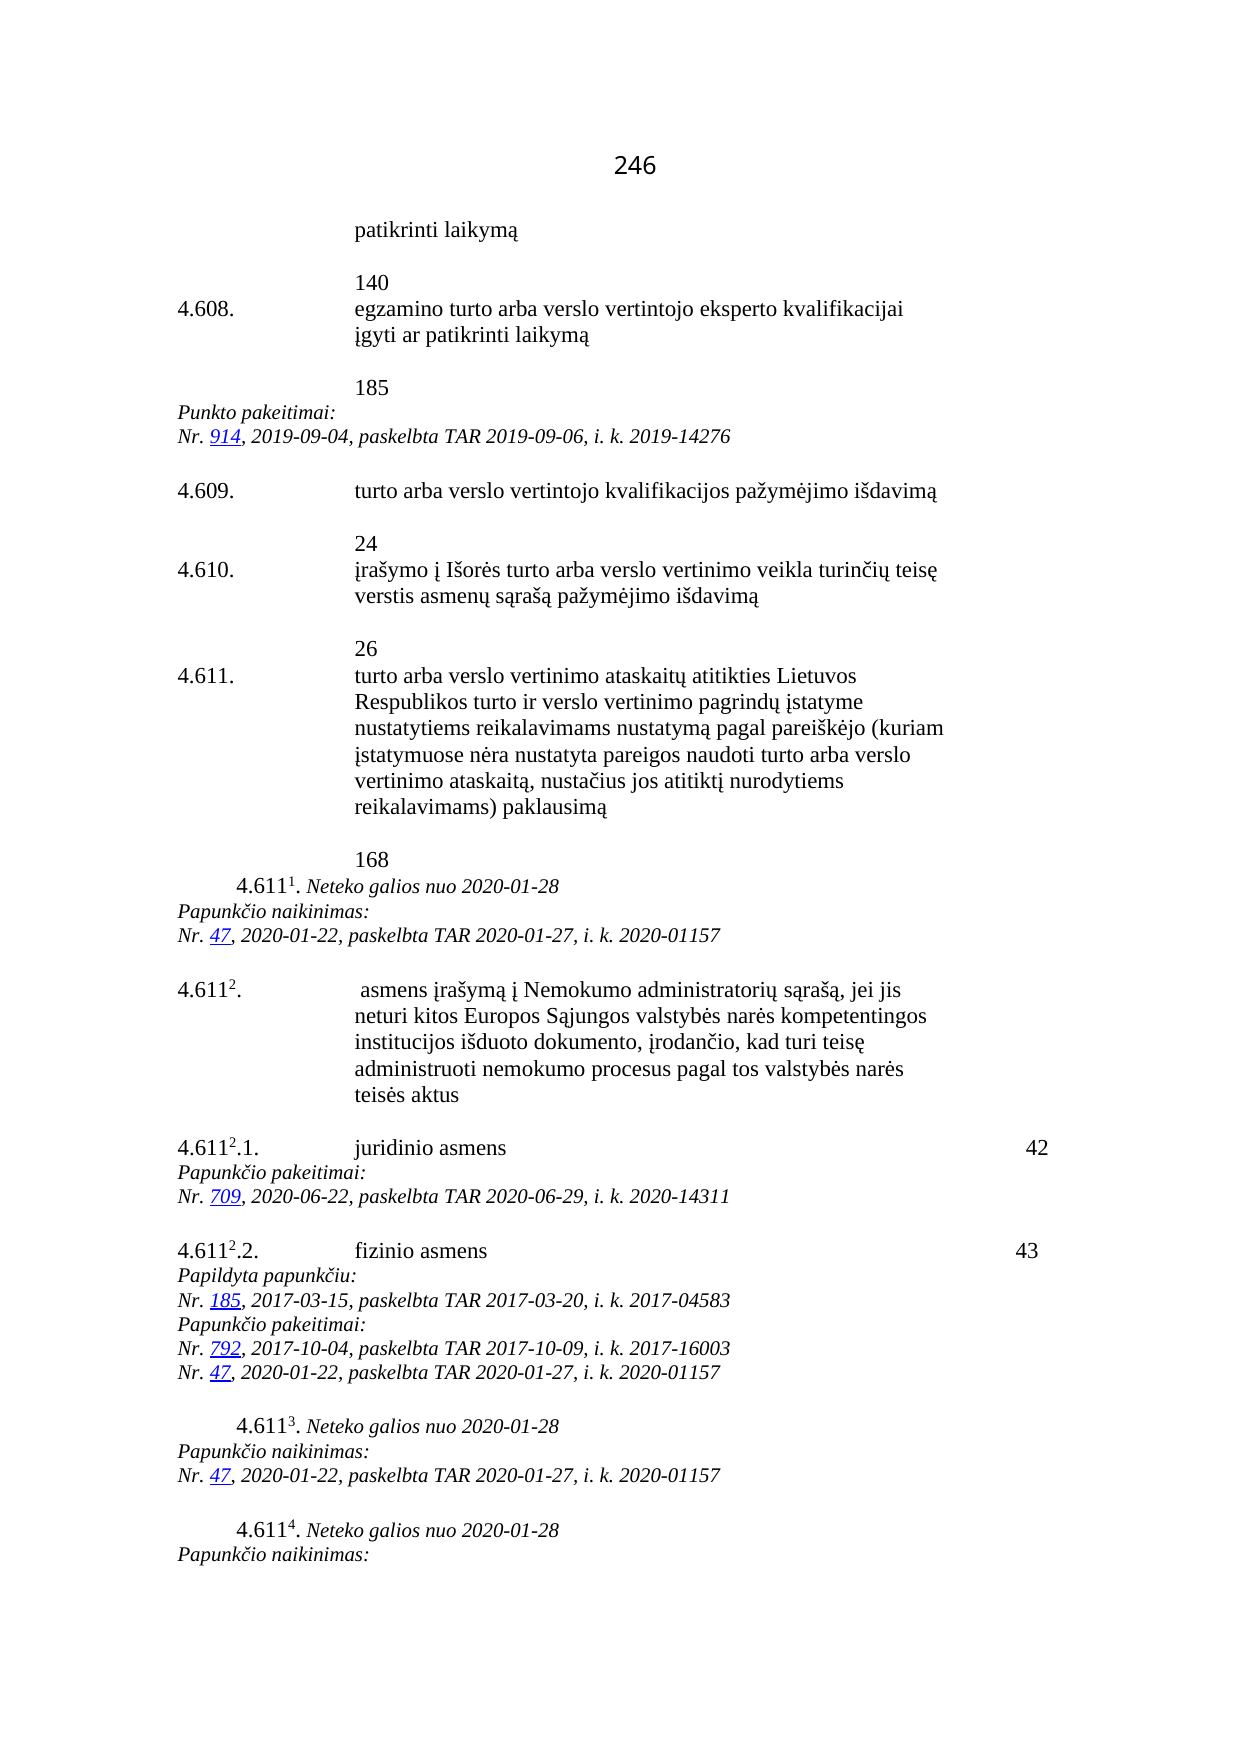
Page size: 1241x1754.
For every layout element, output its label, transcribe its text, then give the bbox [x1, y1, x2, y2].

text verstis asmenų sąrašą pažymėjimo išdavimą 26 [354, 583, 945, 662]
text nustatytiems reikalavimams nustatymą pagal pareiškėjo (kuriam [354, 714, 945, 741]
text 4.6114. Neteko galios nuo 2020-01-28 [177, 1516, 1092, 1542]
text 4.609. turto arba verslo vertintojo kvalifikacijos pažymėjimo išdavimą 24 [177, 477, 945, 556]
text Nr. 47, 2020-01-22, paskelbta TAR 2020-01-27, i. k. 2020-01157 [177, 1360, 1092, 1384]
text Nr. 792, 2017-10-04, paskelbta TAR 2017-10-09, i. k. 2017-16003 [177, 1336, 1092, 1360]
text reikalavimams) paklausimą 168 [354, 793, 945, 872]
text 4.610. įrašymo į Išorės turto arba verslo vertinimo veikla turinčių teisę [177, 556, 945, 583]
text Nr. 47, 2020-01-22, paskelbta TAR 2020-01-27, i. k. 2020-01157 [177, 1463, 1092, 1487]
text Punkto pakeitimai: [177, 400, 1092, 424]
text 4.608. egzamino turto arba verslo vertintojo eksperto kvalifikacijai įgyti ar patikrinti laikymą 185 [177, 295, 945, 400]
text 4.6112.2. fizinio asmens 43 [177, 1237, 1092, 1263]
text Papunkčio pakeitimai: [177, 1160, 1092, 1184]
text Papunkčio naikinimas: [177, 1439, 1092, 1463]
text patikrinti laikymą 140 [354, 216, 945, 295]
text Nr. 185, 2017-03-15, paskelbta TAR 2017-03-20, i. k. 2017-04583 [177, 1287, 1092, 1312]
text Papunkčio naikinimas: [177, 1542, 1092, 1566]
text Papildyta papunkčiu: [177, 1263, 1092, 1287]
text Respublikos turto ir verslo vertinimo pagrindų įstatyme [354, 688, 945, 714]
text vertinimo ataskaitą, nustačius jos atitiktį nurodytiems [354, 767, 945, 793]
text 4.6112.1. juridinio asmens 42 [177, 1134, 1092, 1160]
text 4.6111. Neteko galios nuo 2020-01-28 [177, 872, 1092, 899]
text įstatymuose nėra nustatyta pareigos naudoti turto arba verslo [354, 741, 945, 767]
text Nr. 709, 2020-06-22, paskelbta TAR 2020-06-29, i. k. 2020-14311 [177, 1184, 1092, 1208]
text 4.6112. asmens įrašymą į Nemokumo administratorių sąrašą, jei jis neturi kitos Europos Sąjungos valstybės narės kompetentingos institucijos išduoto dokumento, įrodančio, kad turi teisę administruoti nemokumo procesus pagal tos valstybės narės teisės aktus [177, 976, 945, 1134]
text Papunkčio pakeitimai: [177, 1312, 1092, 1336]
text 4.6113. Neteko galios nuo 2020-01-28 [177, 1412, 1092, 1439]
text Nr. 914, 2019-09-04, paskelbta TAR 2019-09-06, i. k. 2019-14276 [177, 424, 1092, 448]
text Nr. 47, 2020-01-22, paskelbta TAR 2020-01-27, i. k. 2020-01157 [177, 923, 1092, 947]
text Papunkčio naikinimas: [177, 899, 1092, 923]
text 4.611. turto arba verslo vertinimo ataskaitų atitikties Lietuvos [177, 662, 945, 688]
